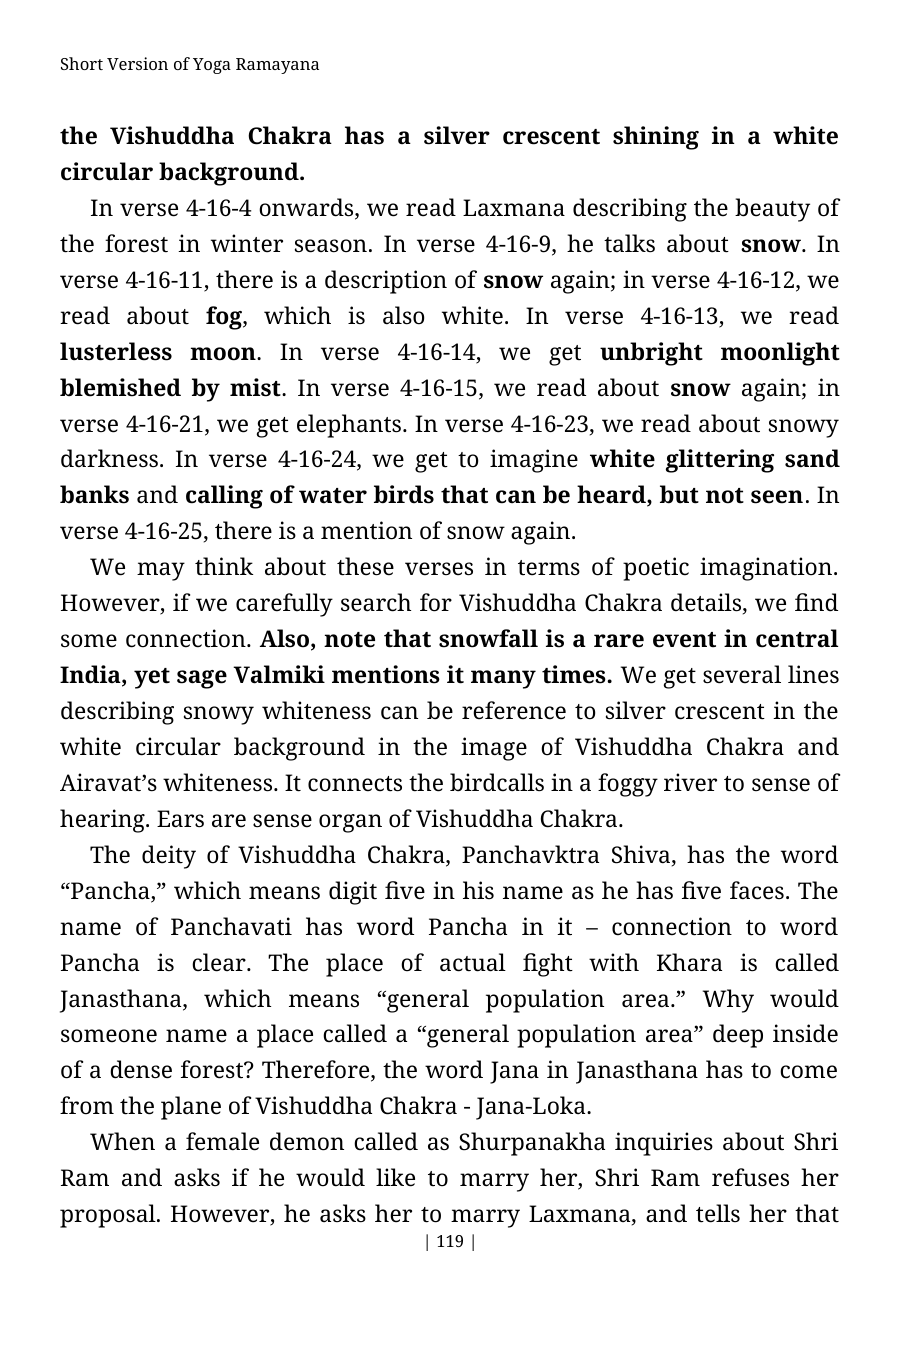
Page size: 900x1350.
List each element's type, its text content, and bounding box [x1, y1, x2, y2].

text We may think about these verses in terms of poetic imagination. However, if we carefully search for Vishuddha Chakra details, we find some connection. Also, note that snowfall is a rare event in central India, yet sage Valmiki mentions it many times. We get several lines describing snowy whiteness can be reference to silver crescent in the white circular background in the image of Vishuddha Chakra and Airavat’s whiteness. It connects the birdcalls in a foggy river to sense of hearing. Ears are sense organ of Vishuddha Chakra. [60, 551, 840, 834]
text In verse 4-16-4 onwards, we read Laxmana describing the beauty of the forest in winter season. In verse 4-16-9, he talks about snow. In verse 4-16-11, there is a description of snow again; in verse 4-16-12, we read about fog, which is also white. In verse 4-16-13, we read lusterless moon. In verse 4-16-14, we get unbright moonlight blemished by mist. In verse 4-16-15, we read about snow again; in verse 4-16-21, we get elephants. In verse 4-16-23, we read about snowy darkness. In verse 4-16-24, we get to imagine white glittering sand banks and calling of water birds that can be heard, but not seen. In verse 4-16-25, there is a mention of snow again. [60, 192, 840, 547]
text The deity of Vishuddha Chakra, Panchavktra Shiva, has the word “Pancha,” which means digit five in his name as he has five faces. The name of Panchavati has word Pancha in it – connection to word Pancha is clear. The place of actual fight with Khara is called Janasthana, which means “general population area.” Why would someone name a place called a “general population area” deep inside of a dense forest? Therefore, the word Jana in Janasthana has to come from the plane of Vishuddha Chakra - Jana-Loka. [60, 839, 840, 1122]
text the Vishuddha Chakra has a silver crescent shining in a white circular background. [60, 120, 840, 187]
text When a female demon called as Shurpanakha inquiries about Shri Ram and asks if he would like to marry her, Shri Ram refuses her proposal. However, he asks her to marry Laxmana, and tells her that [60, 1126, 840, 1229]
